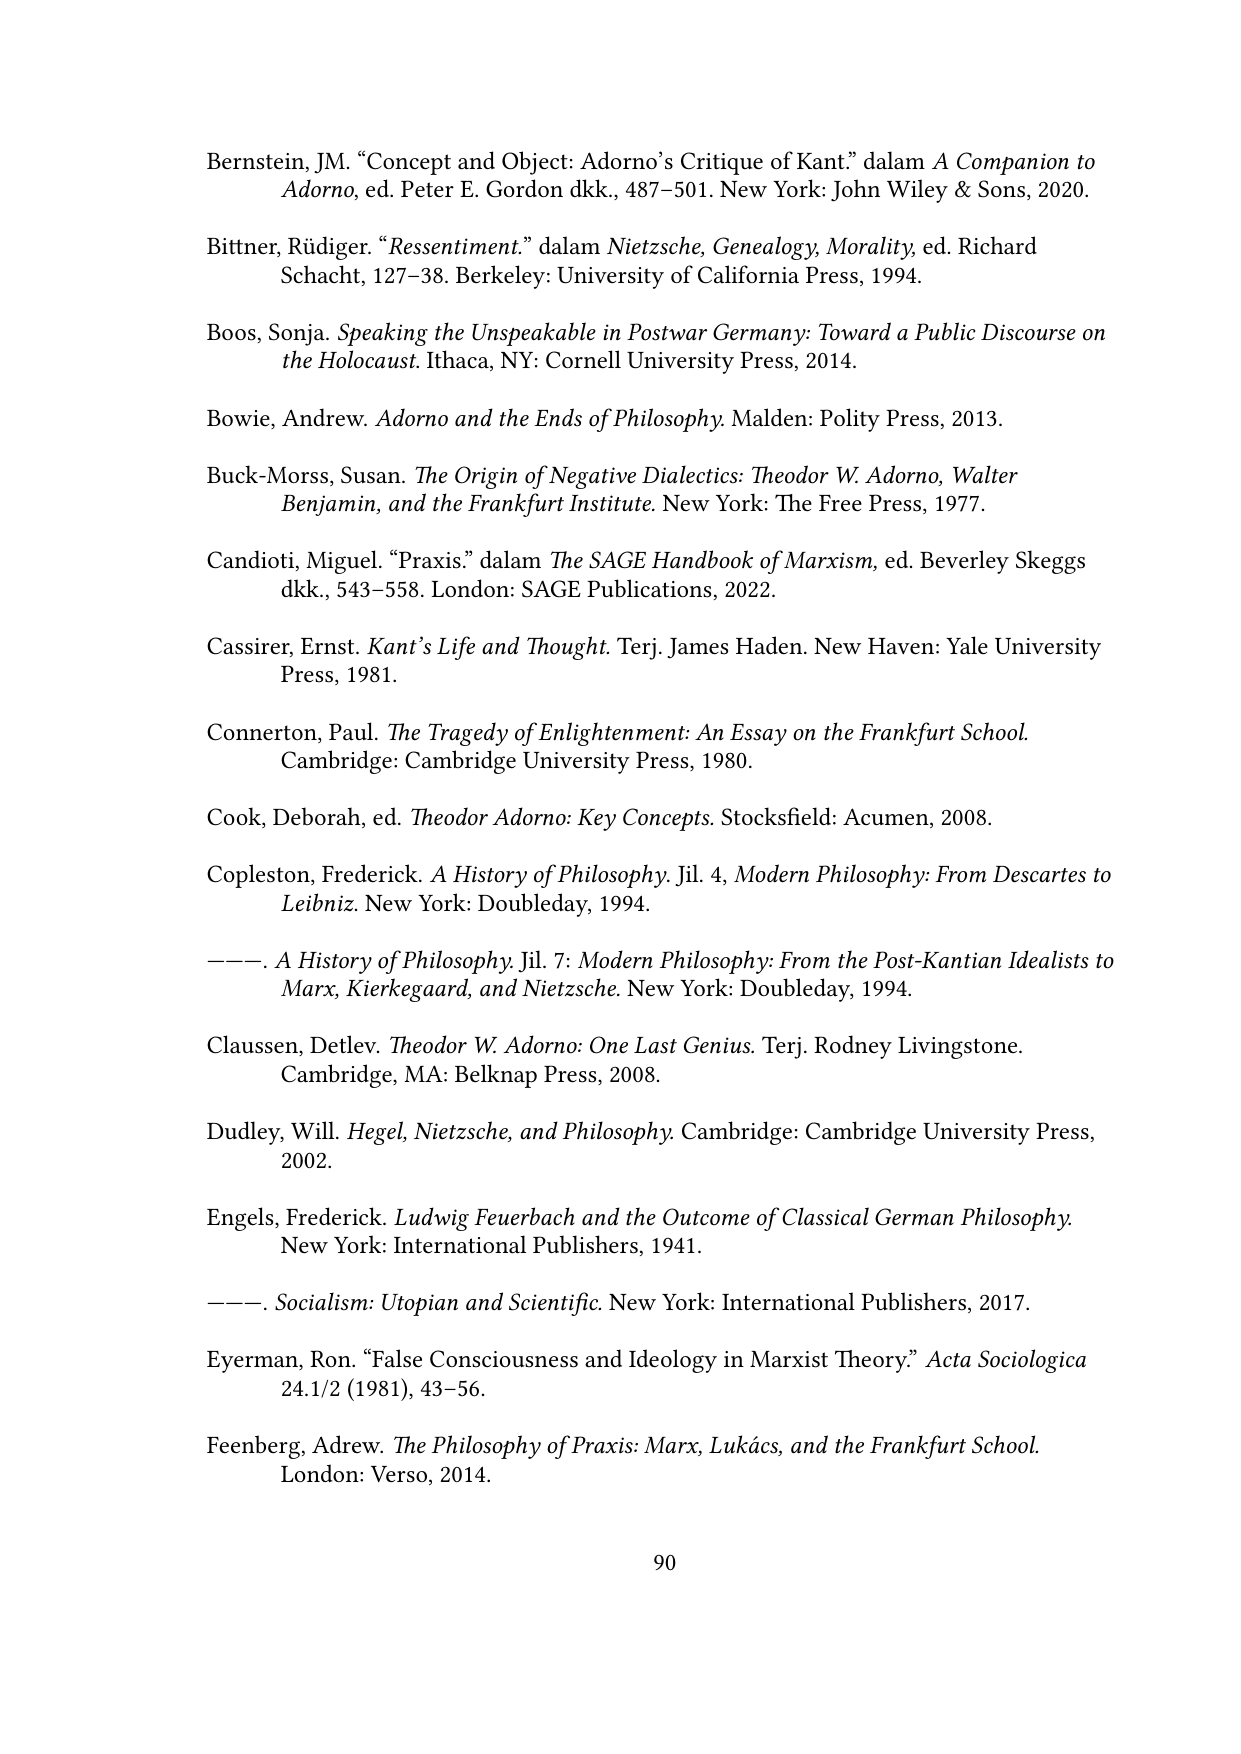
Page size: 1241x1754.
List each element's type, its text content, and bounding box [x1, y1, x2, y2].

text Engels, Frederick. Ludwig Feuerbach and the Outcome of Classical German Philosophy. New York: International Publishers, 1941. [207, 1203, 1122, 1260]
text Boos, Sonja. Speaking the Unspeakable in Postwar Germany: Toward a Public Discourse on the Holocaust. Ithaca, NY: Cornell University Press, 2014. [207, 318, 1122, 375]
text Feenberg, Adrew. The Philosophy of Praxis: Marx, Lukács, and the Frankfurt School. London: Verso, 2014. [207, 1431, 1122, 1488]
text Claussen, Detlev. Theodor W. Adorno: One Last Genius. Terj. Rodney Livingstone. Cambridge, MA: Belknap Press, 2008. [207, 1031, 1122, 1088]
text Bittner, Rüdiger. “Ressentiment.” dalam Nietzsche, Genealogy, Morality, ed. Richard Schacht, 127–38. Berkeley: University of California Press, 1994. [207, 232, 1122, 289]
text ———. Socialism: Utopian and Scientific. New York: International Publishers, 2017. [207, 1288, 1122, 1317]
text Cassirer, Ernst. Kant’s Life and Thought. Terj. James Haden. New Haven: Yale University Press, 1981. [207, 632, 1122, 689]
text Copleston, Frederick. A History of Philosophy. Jil. 4, Modern Philosophy: From Descartes to Leibniz. New York: Doubleday, 1994. [207, 860, 1122, 917]
text Candioti, Miguel. “Praxis.” dalam The SAGE Handbook of Marxism, ed. Beverley Skeggs dkk., 543–558. London: SAGE Publications, 2022. [207, 546, 1122, 603]
text Bernstein, JM. “Concept and Object: Adorno’s Critique of Kant.” dalam A Companion to Adorno, ed. Peter E. Gordon dkk., 487–501. New York: John Wiley & Sons, 2020. [207, 147, 1122, 204]
text Connerton, Paul. The Tragedy of Enlightenment: An Essay on the Frankfurt School. Cambridge: Cambridge University Press, 1980. [207, 717, 1122, 774]
text Eyerman, Ron. “False Consciousness and Ideology in Marxist Theory.” Acta Sociologica 24.1/2 (1981), 43–56. [207, 1345, 1122, 1402]
text Cook, Deborah, ed. Theodor Adorno: Key Concepts. Stocksfield: Acumen, 2008. [207, 803, 1122, 832]
text Bowie, Andrew. Adorno and the Ends of Philosophy. Malden: Polity Press, 2013. [207, 403, 1122, 432]
text Dudley, Will. Hegel, Nietzsche, and Philosophy. Cambridge: Cambridge University Press, 2002. [207, 1117, 1122, 1174]
text Buck-Morss, Susan. The Origin of Negative Dialectics: Theodor W. Adorno, Walter Benjamin, and the Frankfurt Institute. New York: The Free Press, 1977. [207, 461, 1122, 518]
text ———. A History of Philosophy. Jil. 7: Modern Philosophy: From the Post-Kantian Idealists to Marx, Kierkegaard, and Nietzsche. New York: Doubleday, 1994. [207, 946, 1122, 1003]
